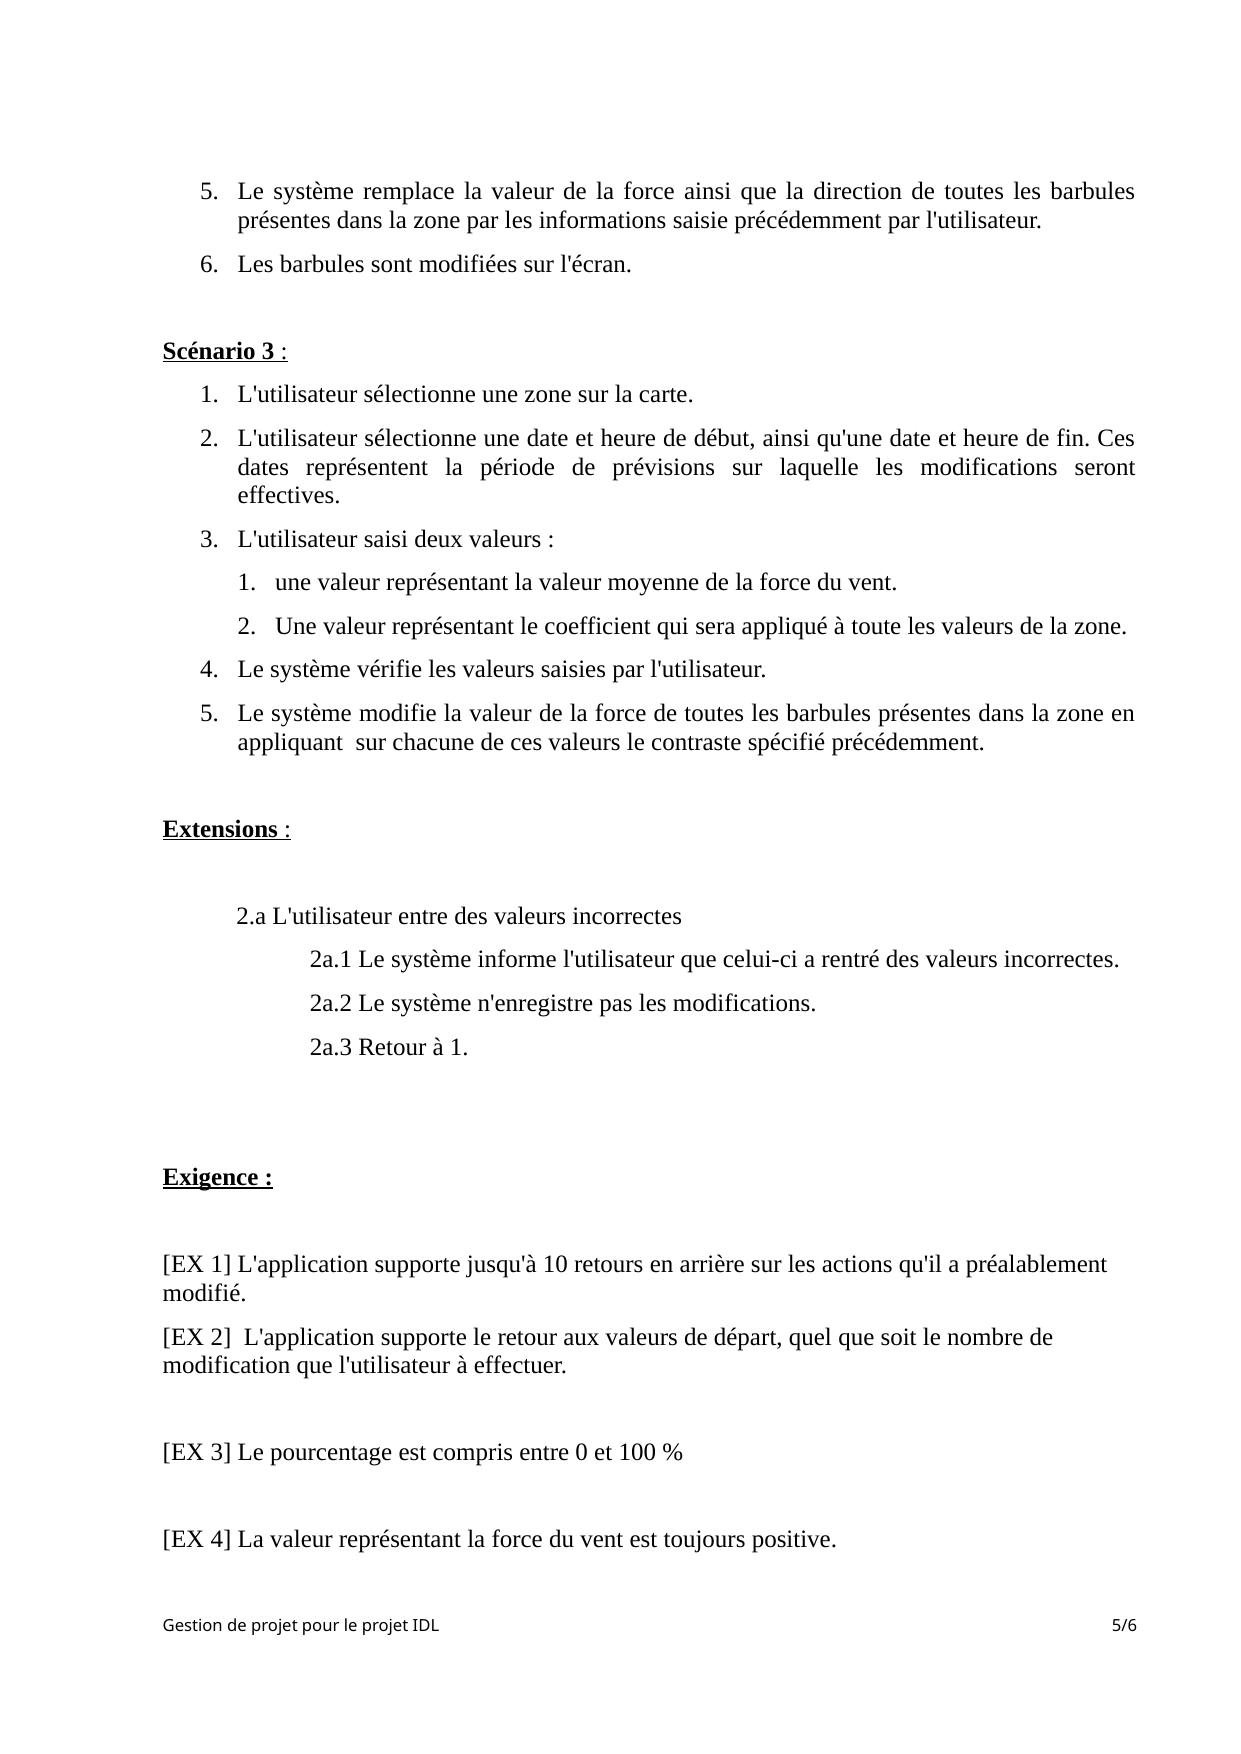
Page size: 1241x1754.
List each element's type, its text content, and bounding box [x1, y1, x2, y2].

list L'utilisateur sélectionne une zone sur la carte. [200, 379, 1137, 408]
list L'utilisateur sélectionne une date et heure de début, ainsi qu'une date et heure de fin. Ces dates représentent la période de prévisions sur laquelle les modifications seront effectives. [200, 423, 1137, 509]
text [EX 4] La valeur représentant la force du vent est toujours positive. [162, 1524, 1137, 1553]
list L'utilisateur saisi deux valeurs : [200, 524, 1137, 553]
list Une valeur représentant le coefficient qui sera appliqué à toute les valeurs de la zone. [237, 611, 1137, 640]
text Scénario 3 : [162, 336, 1137, 364]
text 2a.2 Le système n'enregistre pas les modifications. [162, 988, 1137, 1017]
text Exigence : [162, 1162, 1137, 1191]
list Le système modifie la valeur de la force de toutes les barbules présentes dans la zone en appliquant sur chacune de ces valeurs le contraste spécifié précédemment. [200, 698, 1137, 756]
text Extensions : [162, 814, 1137, 843]
text 2a.1 Le système informe l'utilisateur que celui-ci a rentré des valeurs incorrectes. [162, 944, 1137, 973]
list Les barbules sont modifiées sur l'écran. [200, 249, 1137, 277]
list Le système remplace la valeur de la force ainsi que la direction de toutes les barbules présentes dans la zone par les informations saisie précédemment par l'utilisateur. [200, 176, 1137, 234]
text 2.a L'utilisateur entre des valeurs incorrectes [162, 901, 1137, 930]
text [EX 1] L'application supporte jusqu'à 10 retours en arrière sur les actions qu'il a préalablement modifié. [162, 1249, 1137, 1307]
text [EX 2] L'application supporte le retour aux valeurs de départ, quel que soit le nombre de modification que l'utilisateur à effectuer. [162, 1322, 1137, 1379]
list Le système vérifie les valeurs saisies par l'utilisateur. [200, 654, 1137, 683]
list une valeur représentant la valeur moyenne de la force du vent. [237, 567, 1137, 596]
text [EX 3] Le pourcentage est compris entre 0 et 100 % [162, 1437, 1137, 1466]
text 2a.3 Retour à 1. [162, 1032, 1137, 1060]
